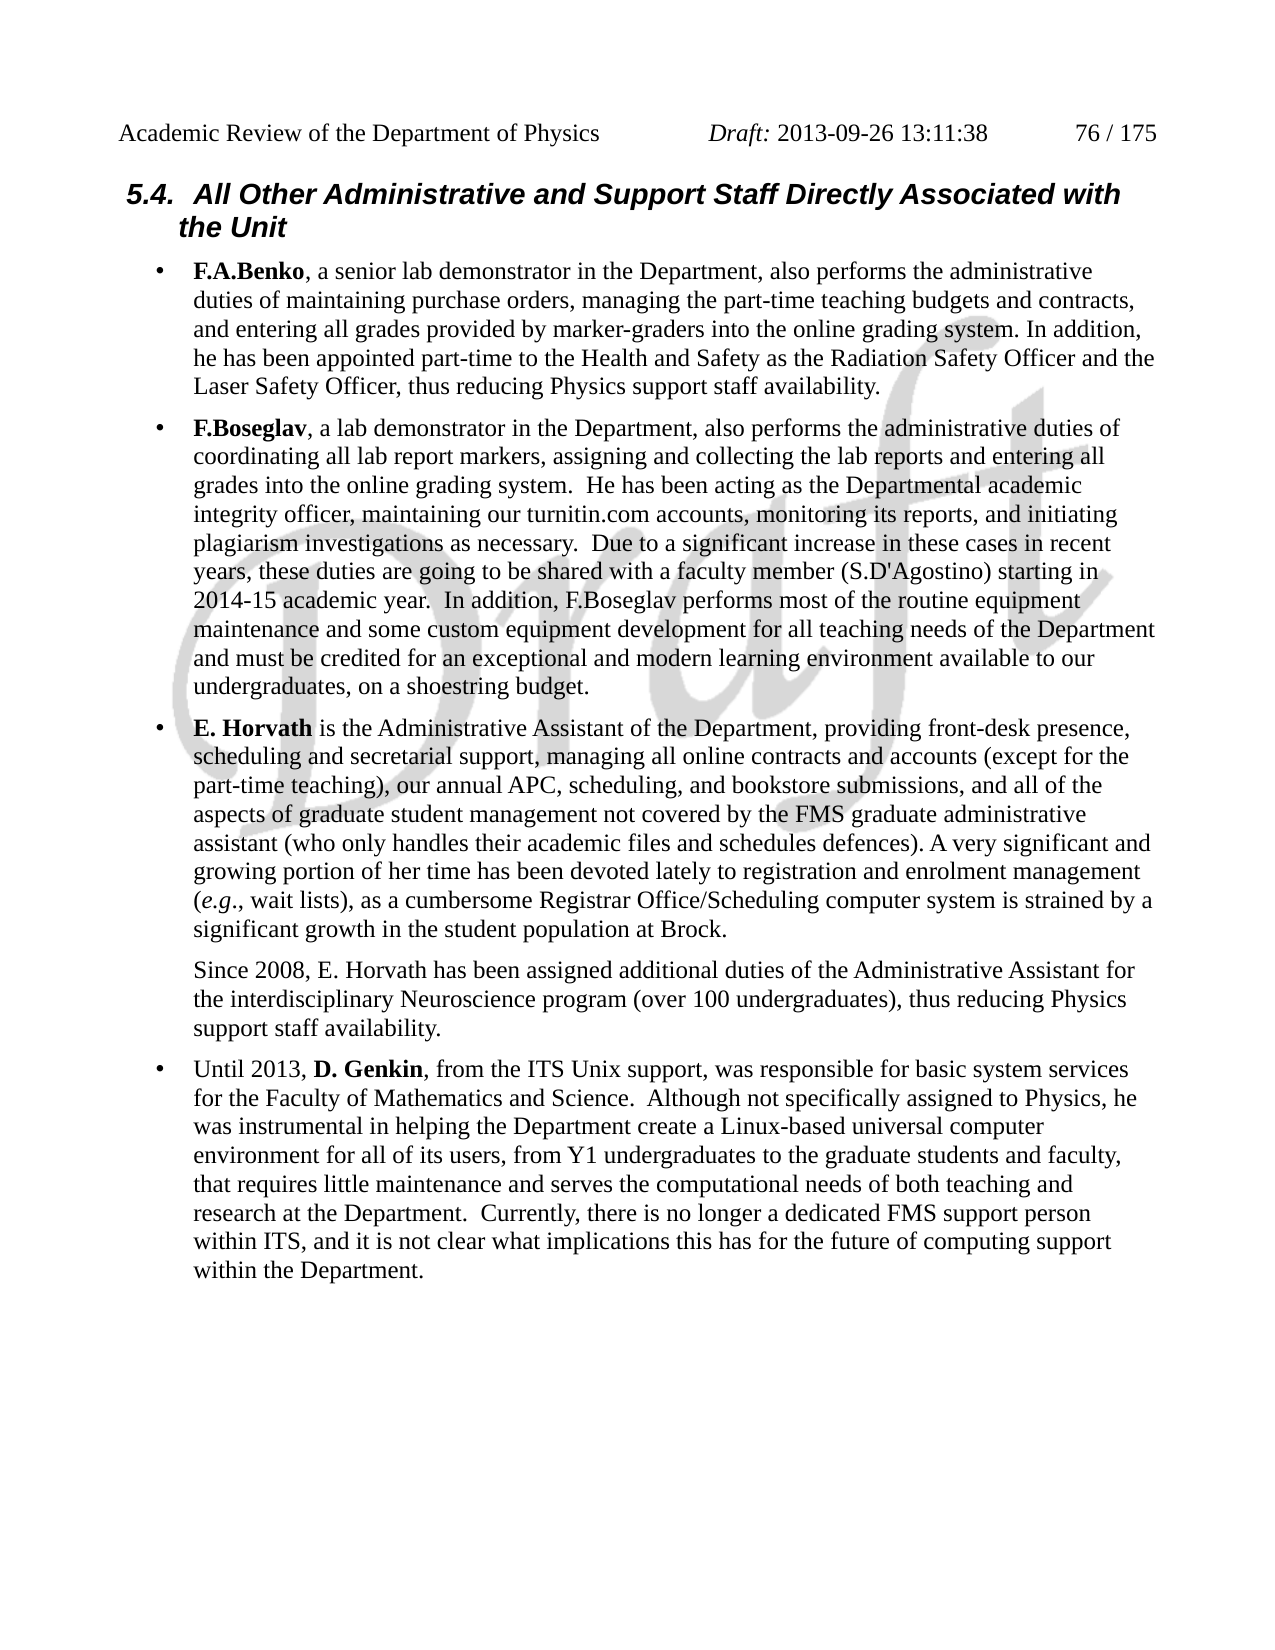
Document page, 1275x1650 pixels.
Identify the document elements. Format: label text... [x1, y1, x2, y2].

picture [118, 244, 1157, 1532]
list Since 2008, E. Horvath has been assigned additional duties of the Administrative Assistant for the interdisciplinary Neuroscience program (over 100 undergraduates), thus reducing Physics support staff availability. [156, 955, 1157, 1041]
subtitle All Other Administrative and Support Staff Directly Associated with the Unit [118, 177, 1157, 244]
list F.A.Benko, a senior lab demonstrator in the Department, also performs the administrative duties of maintaining purchase orders, managing the part-time teaching budgets and contracts, and entering all grades provided by marker-graders into the online grading system. In addition, he has been appointed part-time to the Health and Safety as the Radiation Safety Officer and the Laser Safety Officer, thus reducing Physics support staff availability. [156, 256, 1157, 400]
list E. Horvath is the Administrative Assistant of the Department, providing front-desk presence, scheduling and secretarial support, managing all online contracts and accounts (except for the part-time teaching), our annual APC, scheduling, and bookstore submissions, and all of the aspects of graduate student management not covered by the FMS graduate administrative assistant (who only handles their academic files and schedules defences). A very significant and growing portion of her time has been devoted lately to registration and enrolment management (e.g., wait lists), as a cumbersome Registrar Office/Scheduling computer system is strained by a significant growth in the student population at Brock. [156, 713, 1157, 943]
picture [118, 118, 1157, 177]
list F.Boseglav, a lab demonstrator in the Department, also performs the administrative duties of coordinating all lab report markers, assigning and collecting the lab reports and entering all grades into the online grading system. He has been acting as the Departmental academic integrity officer, maintaining our turnitin.com accounts, monitoring its reports, and initiating plagiarism investigations as necessary. Due to a significant increase in these cases in recent years, these duties are going to be shared with a faculty member (S.D'Agostino) starting in 2014-15 academic year. In addition, F.Boseglav performs most of the routine equipment maintenance and some custom equipment development for all teaching needs of the Department and must be credited for an exceptional and modern learning environment available to our undergraduates, on a shoestring budget. [156, 413, 1157, 700]
list Until 2013, D. Genkin, from the ITS Unix support, was responsible for basic system services for the Faculty of Mathematics and Science. Although not specifically assigned to Physics, he was instrumental in helping the Department create a Linux-based universal computer environment for all of its users, from Y1 undergraduates to the graduate students and faculty, that requires little maintenance and serves the computational needs of both teaching and research at the Department. Currently, there is no longer a dedicated FMS support person within ITS, and it is not clear what implications this has for the future of computing support within the Department. [156, 1054, 1157, 1284]
